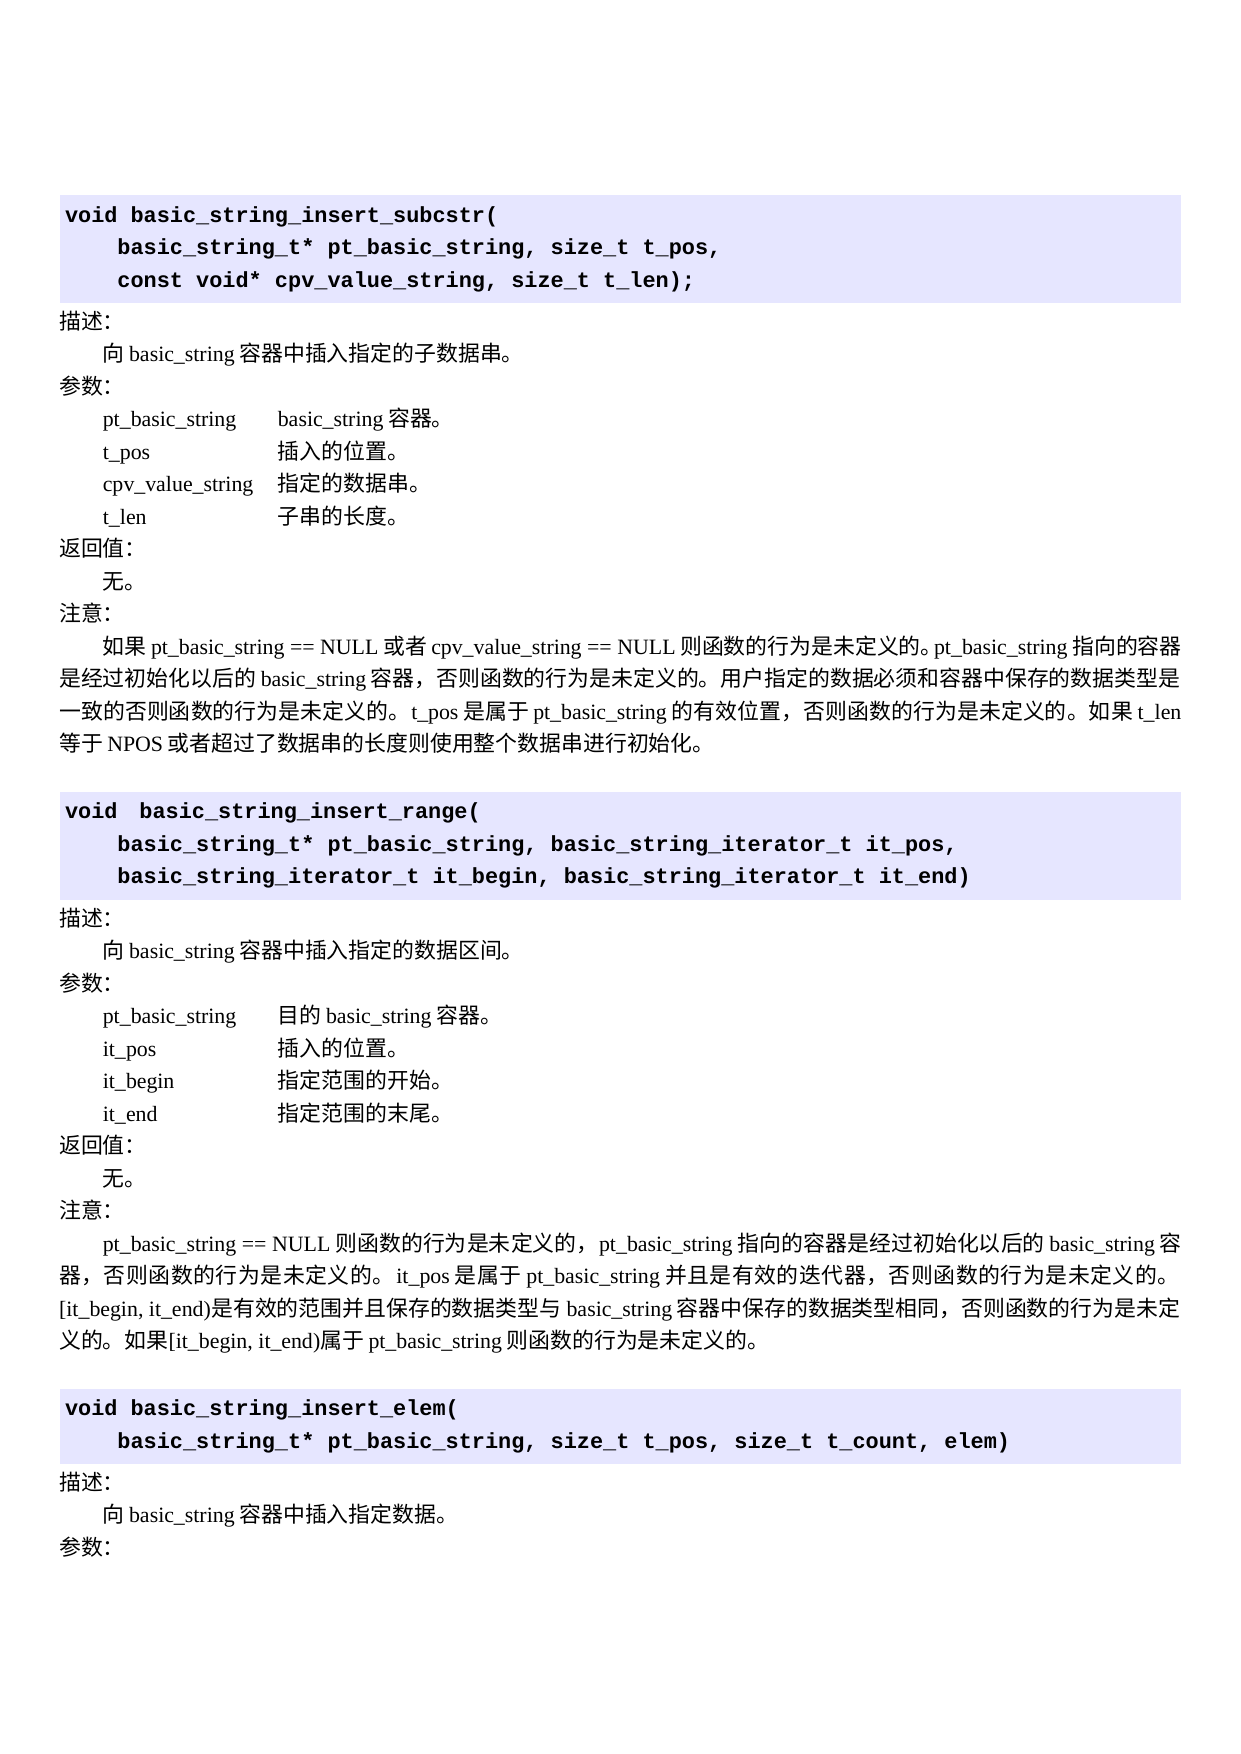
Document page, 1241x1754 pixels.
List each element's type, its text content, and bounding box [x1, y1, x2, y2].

text pt_basic_string == NULL则函数的行为是未定义的，pt_basic_string指向的容器是经过初始化以后的basic_string容器，否则函数的行为是未定义的。it_pos是属于pt_basic_string并且是有效的迭代器，否则函数的行为是未定义的。[it_begin, it_end)是有效的范围并且保存的数据类型与basic_string容器中保存的数据类型相同，否则函数的行为是未定义的。如果[it_begin, it_end)属于pt_basic_string则函数的行为是未定义的。 [59, 1225, 1181, 1355]
table_header void basic_string_insert_subcstr( basic_string_t* pt_basic_string, size_t t_pos, const void* cpv_value_string, size_t t_len); [60, 195, 1181, 303]
text cpv_value_string 指定的数据串。 [59, 466, 1181, 498]
text 向basic_string容器中插入指定的子数据串。 [59, 336, 1181, 368]
text 向basic_string容器中插入指定的数据区间。 [59, 933, 1181, 965]
text 无。 [59, 563, 1181, 596]
text pt_basic_string 目的basic_string容器。 [59, 998, 1181, 1030]
text 描述： [59, 305, 1181, 336]
text it_begin 指定范围的开始。 [59, 1063, 1181, 1095]
text 参数： [59, 368, 1181, 401]
table_header void basic_string_insert_elem( basic_string_t* pt_basic_string, size_t t_pos, size_t t_count, elem) [60, 1389, 1181, 1464]
text t_pos 插入的位置。 [59, 433, 1181, 466]
text 注意： [59, 1193, 1181, 1225]
text 描述： [59, 1465, 1181, 1497]
text t_len 子串的长度。 [59, 498, 1181, 531]
text 参数： [59, 1529, 1181, 1562]
text 如果pt_basic_string == NULL或者cpv_value_string == NULL则函数的行为是未定义的。pt_basic_string指向的容器是经过初始化以后的basic_string容器，否则函数的行为是未定义的。用户指定的数据必须和容器中保存的数据类型是一致的否则函数的行为是未定义的。t_pos是属于pt_basic_string的有效位置，否则函数的行为是未定义的。如果t_len等于NPOS或者超过了数据串的长度则使用整个数据串进行初始化。 [59, 628, 1181, 758]
text 参数： [59, 965, 1181, 998]
text 返回值： [59, 1128, 1181, 1160]
text 向basic_string容器中插入指定数据。 [59, 1497, 1181, 1529]
text it_end 指定范围的末尾。 [59, 1095, 1181, 1128]
text it_pos 插入的位置。 [59, 1030, 1181, 1063]
text 返回值： [59, 531, 1181, 563]
text 描述： [59, 901, 1181, 933]
text 无。 [59, 1160, 1181, 1193]
table_header void basic_string_insert_range( basic_string_t* pt_basic_string, basic_string_iterator_t it_pos, basic_string_iterator_t it_begin, basic_string_iterator_t it_end) [60, 792, 1181, 900]
text 注意： [59, 596, 1181, 628]
text pt_basic_string basic_string容器。 [59, 401, 1181, 433]
